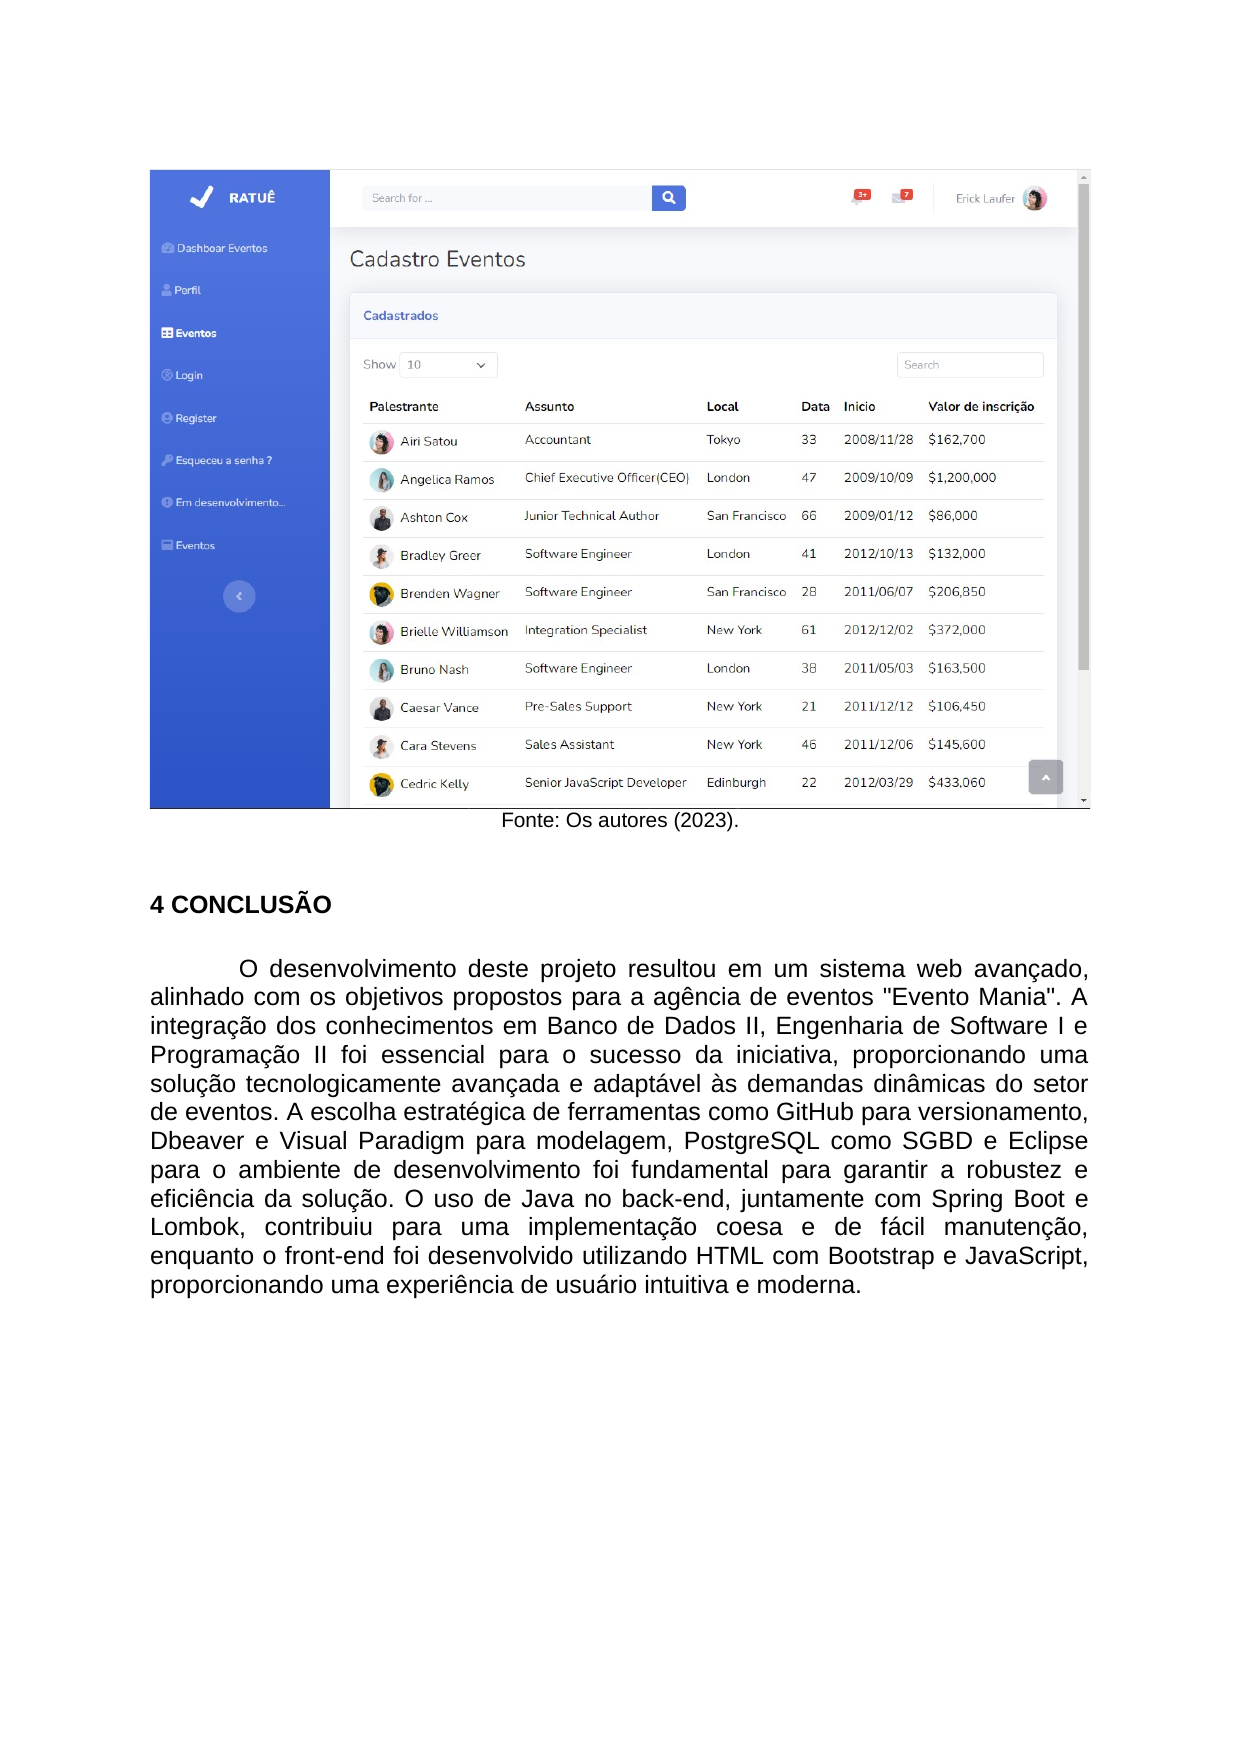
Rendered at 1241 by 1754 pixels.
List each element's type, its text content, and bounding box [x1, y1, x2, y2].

picture [149, 168, 1091, 809]
title 4 CONCLUSÃO [150, 890, 1090, 918]
text [150, 150, 1090, 168]
text Fonte: Os autores (2023). [150, 809, 1090, 832]
text O desenvolvimento deste projeto resultou em um sistema web avançado, alinhado com os objetivos propostos para a agência de eventos "Evento Mania". A integração dos conhecimentos em Banco de Dados II, Engenharia de Software I e Programação II foi essencial para o sucesso da iniciativa, proporcionando uma solução tecnologicamente avançada e adaptável às demandas dinâmicas do setor de eventos. A escolha estratégica de ferramentas como GitHub para versionamento, Dbeaver e Visual Paradigm para modelagem, PostgreSQL como SGBD e Eclipse para o ambiente de desenvolvimento foi fundamental para garantir a robustez e eficiência da solução. O uso de Java no back-end, juntamente com Spring Boot e Lombok, contribuiu para uma implementação coesa e de fácil manutenção, enquanto o front-end foi desenvolvido utilizando HTML com Bootstrap e JavaScript, proporcionando uma experiência de usuário intuitiva e moderna. [150, 953, 1090, 1298]
